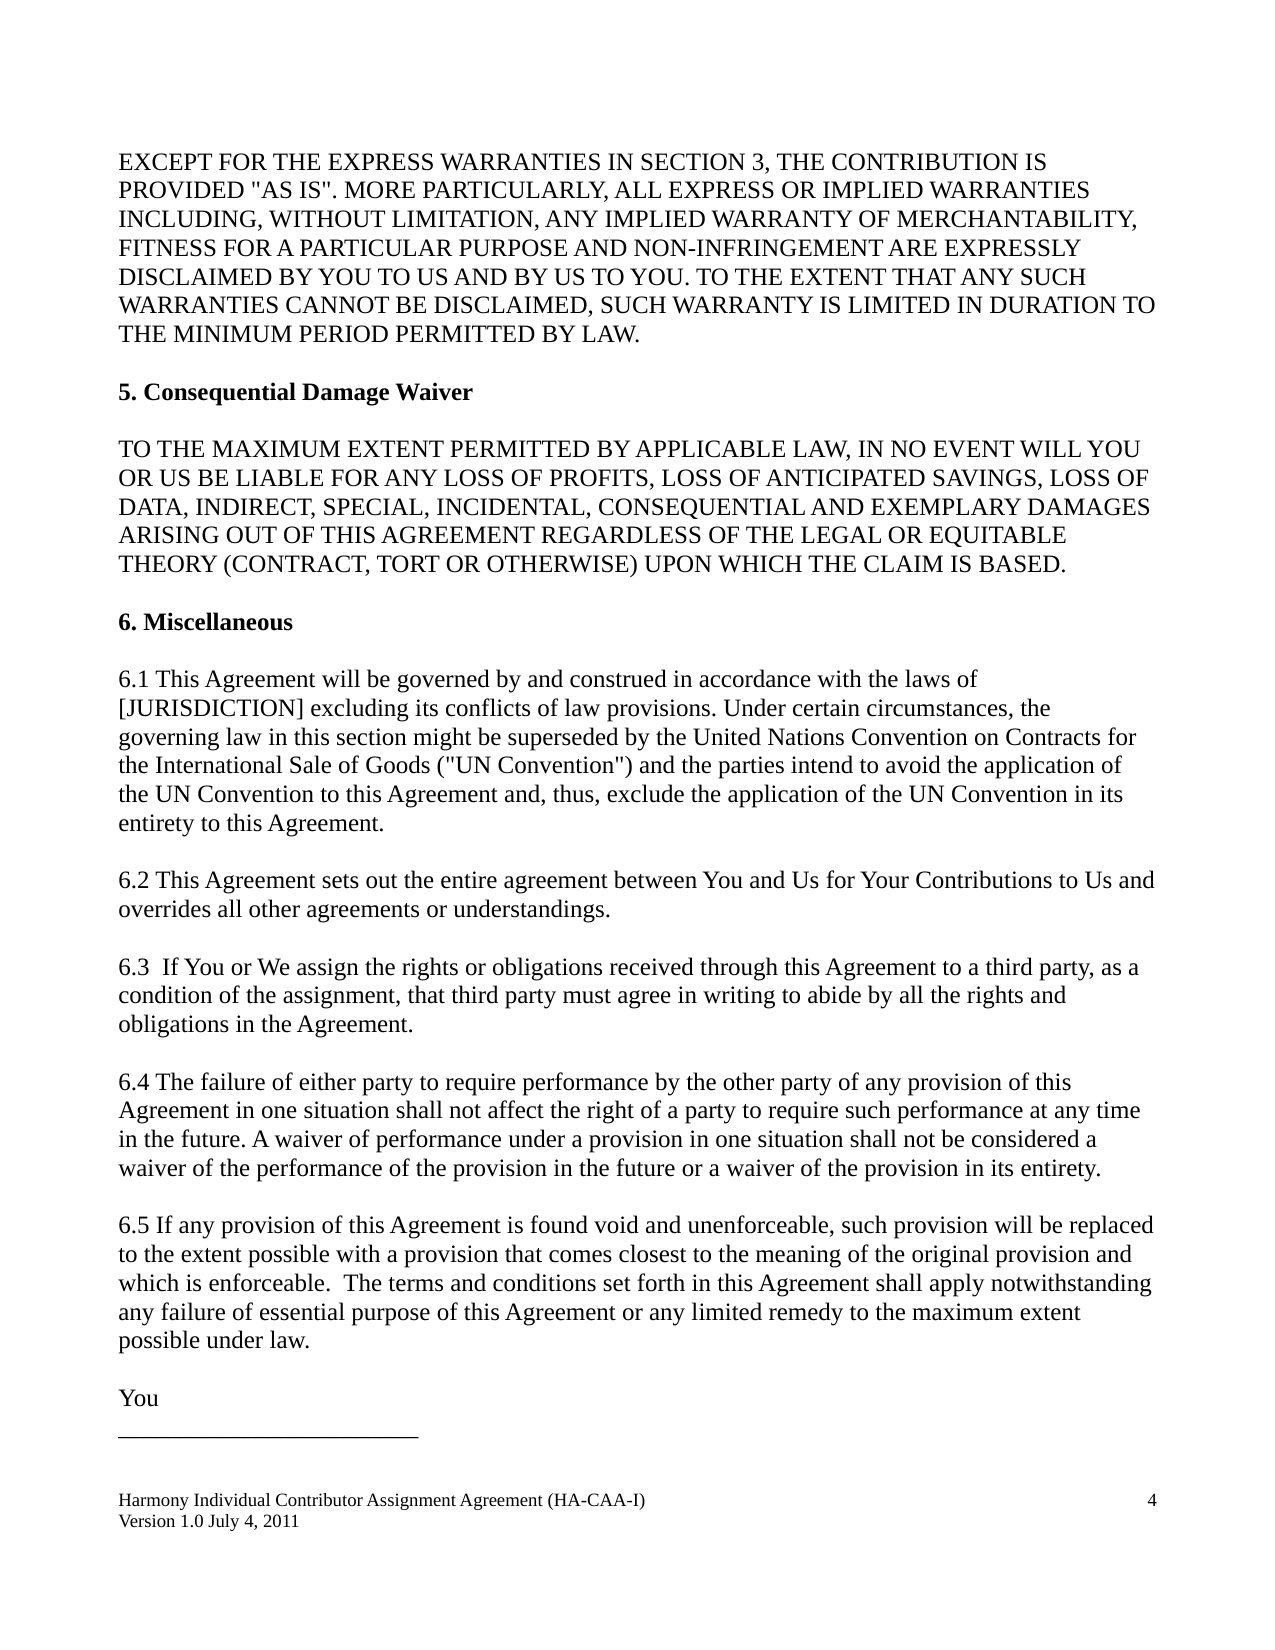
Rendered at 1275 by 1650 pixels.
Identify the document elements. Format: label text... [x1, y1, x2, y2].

text TO THE MAXIMUM EXTENT PERMITTED BY APPLICABLE LAW, IN NO EVENT WILL YOU OR US BE LIABLE FOR ANY LOSS OF PROFITS, LOSS OF ANTICIPATED SAVINGS, LOSS OF DATA, INDIRECT, SPECIAL, INCIDENTAL, CONSEQUENTIAL AND EXEMPLARY DAMAGES ARISING OUT OF THIS AGREEMENT REGARDLESS OF THE LEGAL OR EQUITABLE THEORY (CONTRACT, TORT OR OTHERWISE) UPON WHICH THE CLAIM IS BASED. [118, 434, 1157, 578]
text 6.1 This Agreement will be governed by and construed in accordance with the laws of [JURISDICTION] excluding its conflicts of law provisions. Under certain circumstances, the governing law in this section might be superseded by the United Nations Convention on Contracts for the International Sale of Goods ("UN Convention") and the parties intend to avoid the application of the UN Convention to this Agreement and, thus, exclude the application of the UN Convention in its entirety to this Agreement. [118, 664, 1157, 837]
text 6.4 The failure of either party to require performance by the other party of any provision of this Agreement in one situation shall not affect the right of a party to require such performance at any time in the future. A waiver of performance under a provision in one situation shall not be considered a waiver of the performance of the provision in the future or a waiver of the provision in its entirety. [118, 1067, 1157, 1182]
text EXCEPT FOR THE EXPRESS WARRANTIES IN SECTION 3, THE CONTRIBUTION IS PROVIDED "AS IS". MORE PARTICULARLY, ALL EXPRESS OR IMPLIED WARRANTIES INCLUDING, WITHOUT LIMITATION, ANY IMPLIED WARRANTY OF MERCHANTABILITY, FITNESS FOR A PARTICULAR PURPOSE AND NON-INFRINGEMENT ARE EXPRESSLY DISCLAIMED BY YOU TO US AND BY US TO YOU. TO THE EXTENT THAT ANY SUCH WARRANTIES CANNOT BE DISCLAIMED, SUCH WARRANTY IS LIMITED IN DURATION TO THE MINIMUM PERIOD PERMITTED BY LAW. [118, 147, 1157, 348]
text 6.2 This Agreement sets out the entire agreement between You and Us for Your Contributions to Us and overrides all other agreements or understandings. [118, 866, 1157, 923]
text 6.3 If You or We assign the rights or obligations received through this Agreement to a third party, as a condition of the assignment, that third party must agree in writing to abide by all the rights and obligations in the Agreement. [118, 952, 1157, 1038]
text 6.5 If any provision of this Agreement is found void and unenforceable, such provision will be replaced to the extent possible with a provision that comes closest to the meaning of the original provision and which is enforceable. The terms and conditions set forth in this Agreement shall apply notwithstanding any failure of essential purpose of this Agreement or any limited remedy to the maximum extent possible under law. [118, 1211, 1157, 1354]
text 5. Consequential Damage Waiver [118, 377, 1157, 406]
text 6. Miscellaneous [118, 607, 1157, 636]
text You [118, 1383, 1157, 1412]
text ________________________ [118, 1412, 1157, 1441]
